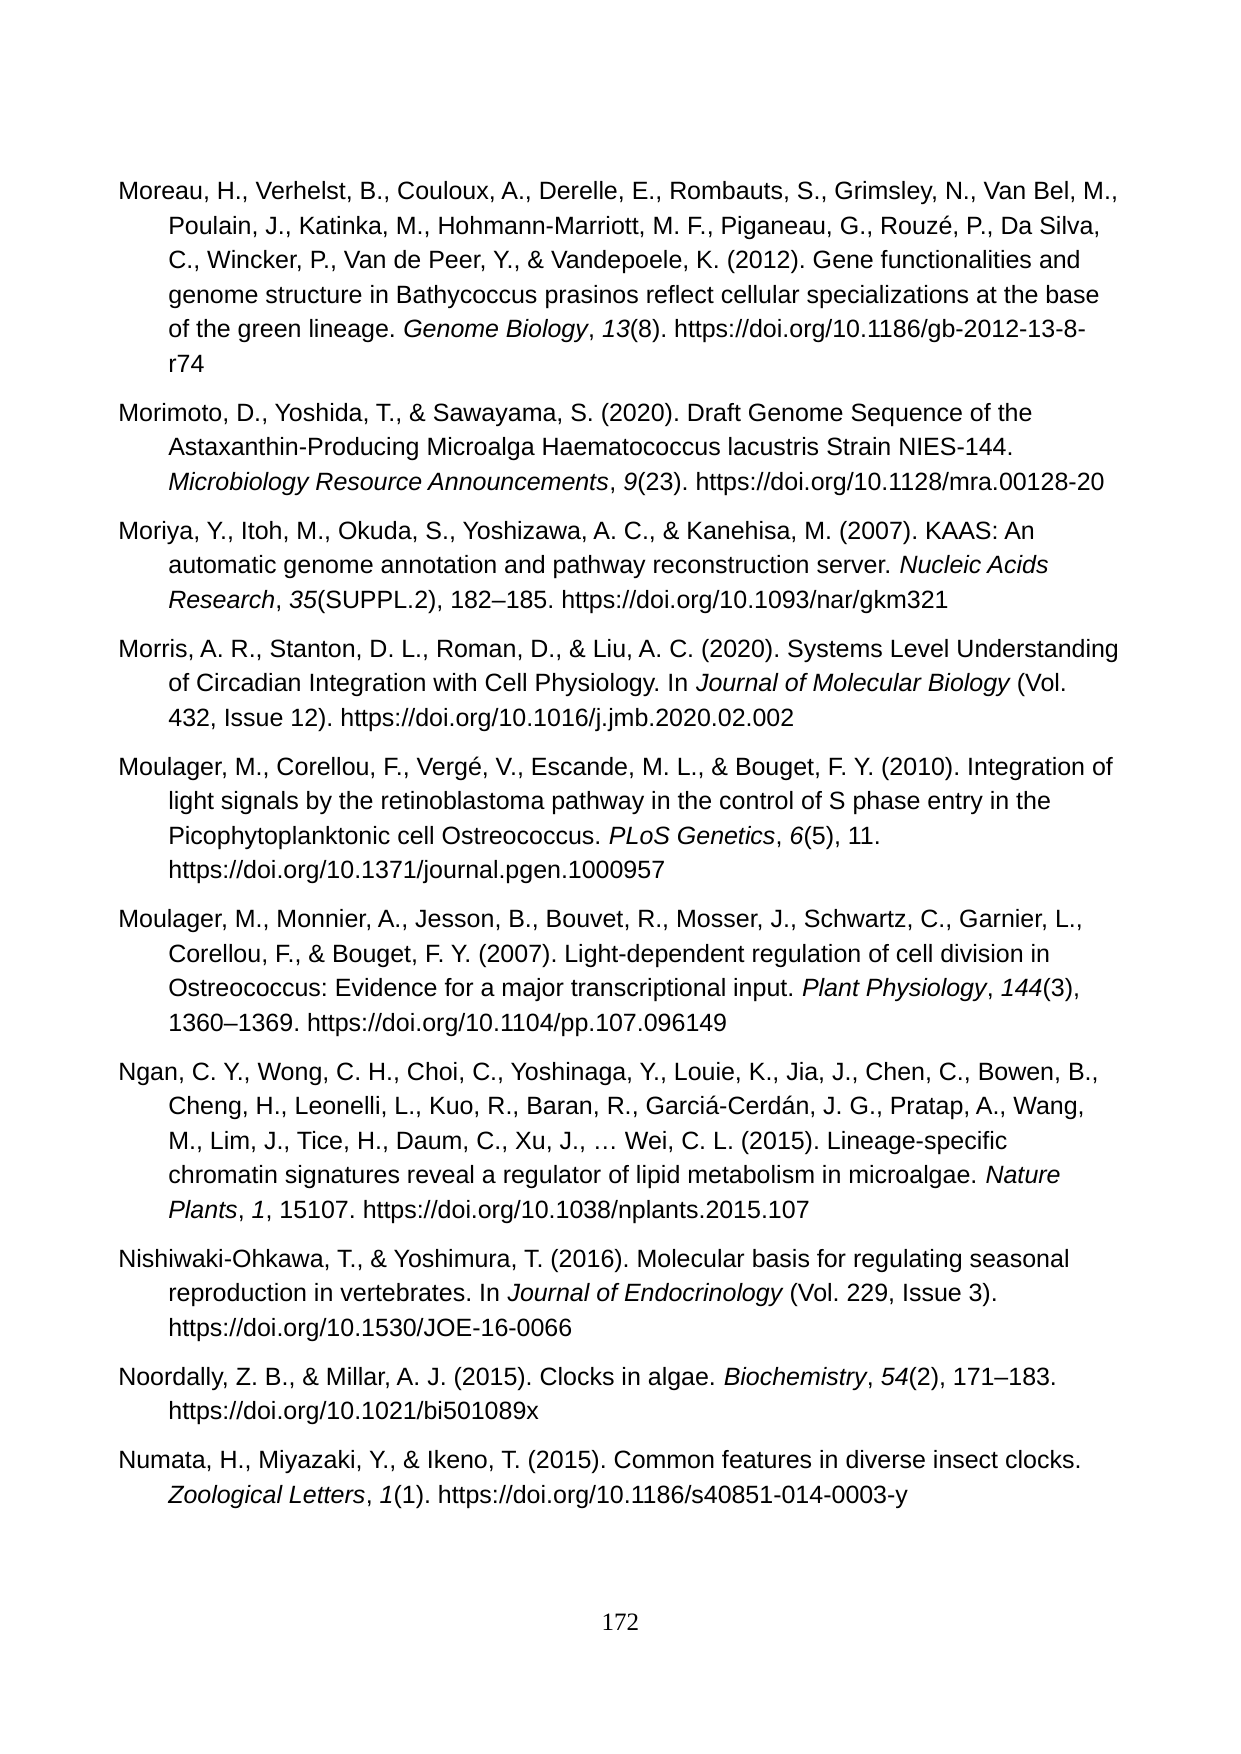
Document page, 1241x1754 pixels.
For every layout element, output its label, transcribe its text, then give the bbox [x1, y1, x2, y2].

text Nishiwaki-Ohkawa, T., & Yoshimura, T. (2016). Molecular basis for regulating seasonal reproduction in vertebrates. In Journal of Endocrinology (Vol. 229, Issue 3). https://doi.org/10.1530/JOE-16-0066 [118, 1244, 1122, 1342]
text Moriya, Y., Itoh, M., Okuda, S., Yoshizawa, A. C., & Kanehisa, M. (2007). KAAS: An automatic genome annotation and pathway reconstruction server. Nucleic Acids Research, 35(SUPPL.2), 182–185. https://doi.org/10.1093/nar/gkm321 [118, 516, 1122, 613]
text Moreau, H., Verhelst, B., Couloux, A., Derelle, E., Rombauts, S., Grimsley, N., Van Bel, M., Poulain, J., Katinka, M., Hohmann-Marriott, M. F., Piganeau, G., Rouzé, P., Da Silva, C., Wincker, P., Van de Peer, Y., & Vandepoele, K. (2012). Gene functionalities and genome structure in Bathycoccus prasinos reflect cellular specializations at the base of the green lineage. Genome Biology, 13(8). https://doi.org/10.1186/gb-2012-13-8-r74 [118, 176, 1122, 377]
text Morimoto, D., Yoshida, T., & Sawayama, S. (2020). Draft Genome Sequence of the Astaxanthin-Producing Microalga Haematococcus lacustris Strain NIES-144. Microbiology Resource Announcements, 9(23). https://doi.org/10.1128/mra.00128-20 [118, 398, 1122, 496]
text Numata, H., Miyazaki, Y., & Ikeno, T. (2015). Common features in diverse insect clocks. Zoological Letters, 1(1). https://doi.org/10.1186/s40851-014-0003-y [118, 1445, 1122, 1509]
text Morris, A. R., Stanton, D. L., Roman, D., & Liu, A. C. (2020). Systems Level Understanding of Circadian Integration with Cell Physiology. In Journal of Molecular Biology (Vol. 432, Issue 12). https://doi.org/10.1016/j.jmb.2020.02.002 [118, 634, 1122, 732]
text Moulager, M., Monnier, A., Jesson, B., Bouvet, R., Mosser, J., Schwartz, C., Garnier, L., Corellou, F., & Bouget, F. Y. (2007). Light-dependent regulation of cell division in Ostreococcus: Evidence for a major transcriptional input. Plant Physiology, 144(3), 1360–1369. https://doi.org/10.1104/pp.107.096149 [118, 904, 1122, 1037]
text Moulager, M., Corellou, F., Vergé, V., Escande, M. L., & Bouget, F. Y. (2010). Integration of light signals by the retinoblastoma pathway in the control of S phase entry in the Picophytoplanktonic cell Ostreococcus. PLoS Genetics, 6(5), 11. https://doi.org/10.1371/journal.pgen.1000957 [118, 752, 1122, 884]
text Ngan, C. Y., Wong, C. H., Choi, C., Yoshinaga, Y., Louie, K., Jia, J., Chen, C., Bowen, B., Cheng, H., Leonelli, L., Kuo, R., Baran, R., Garciá-Cerdán, J. G., Pratap, A., Wang, M., Lim, J., Tice, H., Daum, C., Xu, J., … Wei, C. L. (2015). Lineage-specific chromatin signatures reveal a regulator of lipid metabolism in microalgae. Nature Plants, 1, 15107. https://doi.org/10.1038/nplants.2015.107 [118, 1057, 1122, 1223]
text Noordally, Z. B., & Millar, A. J. (2015). Clocks in algae. Biochemistry, 54(2), 171–183. https://doi.org/10.1021/bi501089x [118, 1362, 1122, 1425]
